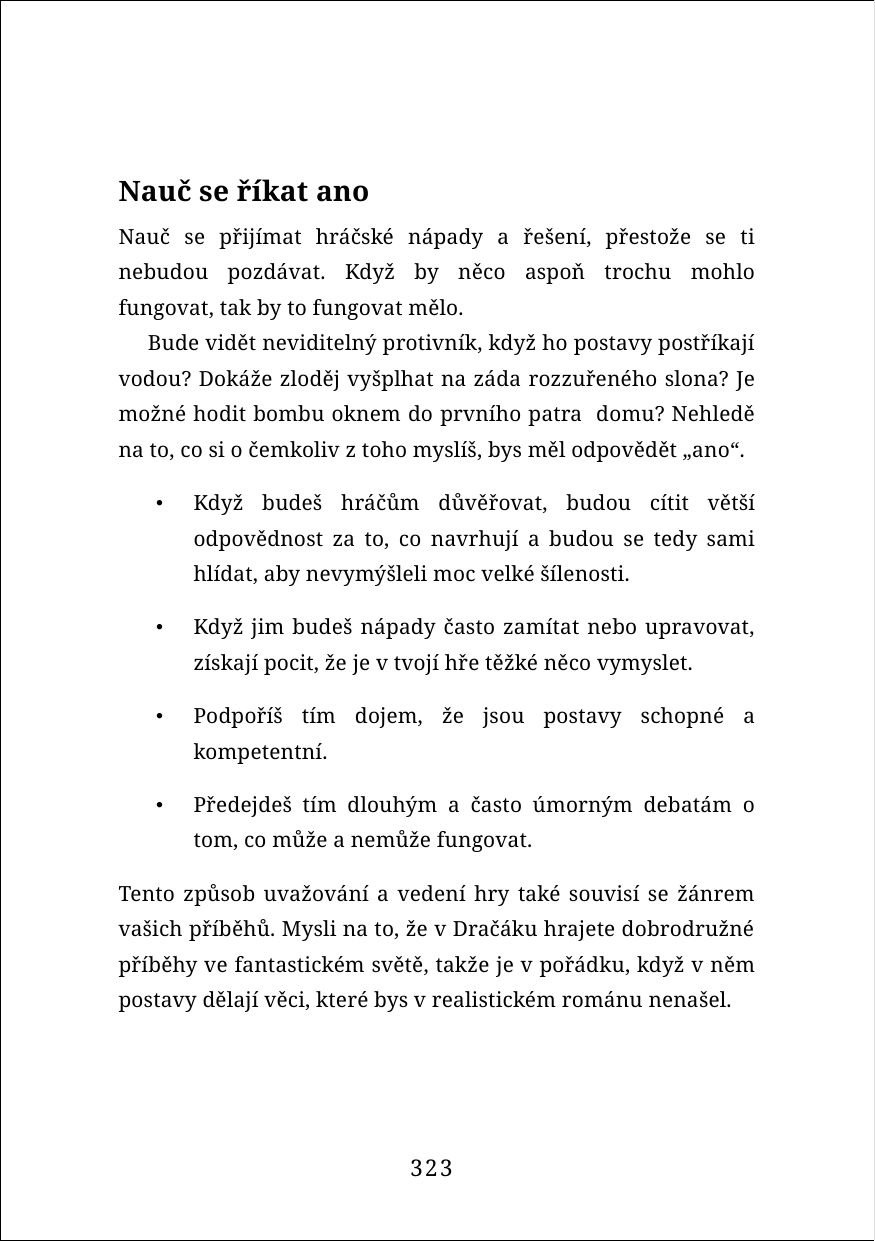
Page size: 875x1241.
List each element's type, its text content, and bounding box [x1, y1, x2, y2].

text Tento způsob uvažování a vedení hry také souvisí se žánrem vašich příběhů. Mysli na to, že v Dračáku hrajete dobrodružné příběhy ve fantastickém světě, takže je v pořádku, když v něm postavy dělají věci, které bys v realistickém románu nenašel. [118, 879, 756, 1014]
list Když budeš hráčům důvěřovat, budou cítit větší odpovědnost za to, co navrhují a budou se tedy sami hlídat, aby nevymýšleli moc velké šílenosti. [156, 488, 756, 588]
list Když jim budeš nápady často zamítat nebo upravovat, získají pocit, že je v tvojí hře těžké něco vymyslet. [156, 612, 756, 676]
text Nauč se přijímat hráčské nápady a řešení, přestože se ti nebudou pozdávat. Když by něco aspoň trochu mohlo fungovat, tak by to fungovat mělo. Bude vidět neviditelný protivník, když ho postavy postříkají vodou? Dokáže zloděj vyšplhat na záda rozzuřeného slona? Je možné hodit bombu oknem do prvního patra domu? Nehledě na to, co si o čemkoliv z toho myslíš, bys měl odpovědět „ano“. [118, 222, 756, 463]
list Podpoříš tím dojem, že jsou postavy schopné a kompetentní. [156, 701, 756, 765]
list Předejdeš tím dlouhým a často úmorným debatám o tom, co může a nemůže fungovat. [156, 790, 756, 854]
subtitle Nauč se říkat ano [118, 172, 756, 210]
